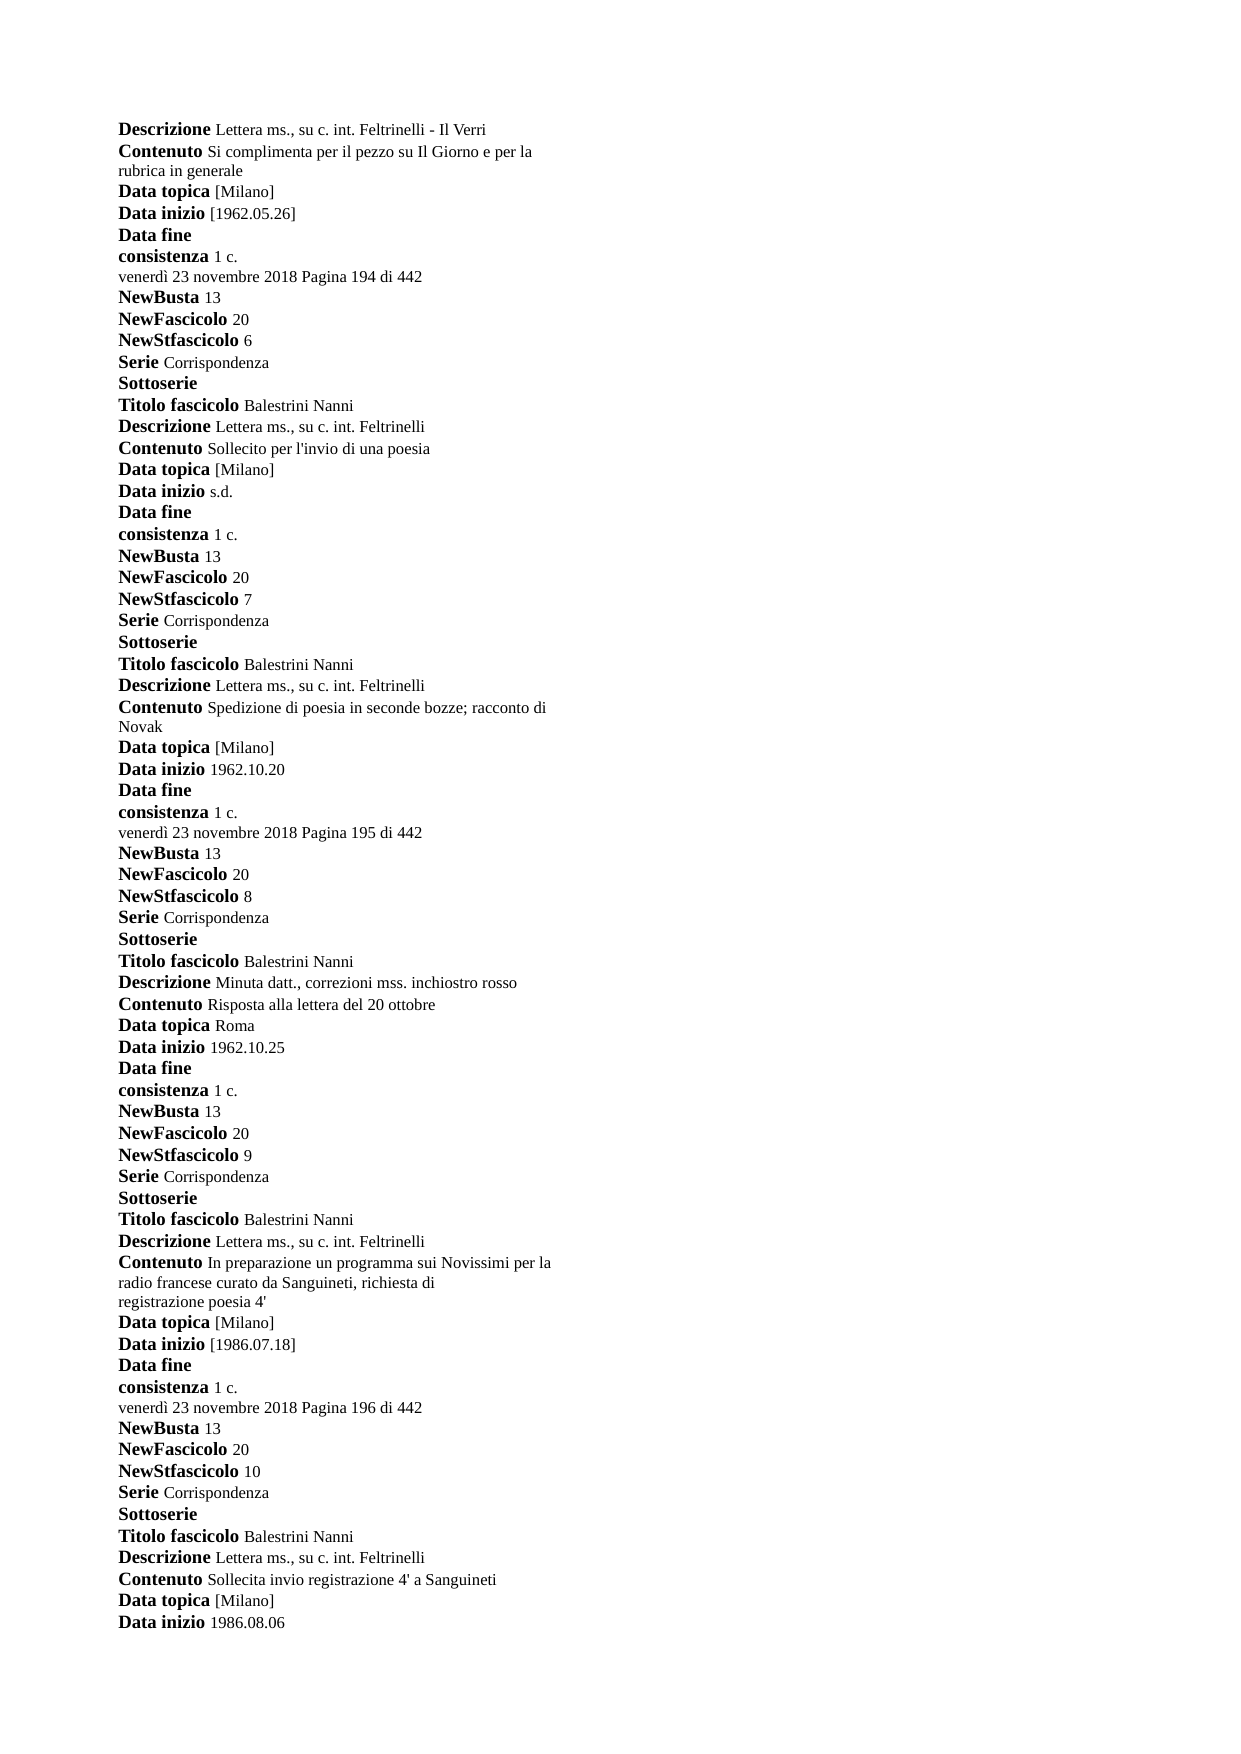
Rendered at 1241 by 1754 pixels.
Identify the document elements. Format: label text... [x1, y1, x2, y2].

text Descrizione Lettera ms., su c. int. Feltrinelli [118, 674, 1122, 696]
text Descrizione Minuta datt., correzioni mss. inchiostro rosso [118, 971, 1122, 993]
text NewStfascicolo 9 [118, 1143, 1122, 1165]
text Serie Corrispondenza [118, 1165, 1122, 1187]
text NewFascicolo 20 [118, 566, 1122, 588]
text NewFascicolo 20 [118, 863, 1122, 885]
text venerdì 23 novembre 2018 Pagina 195 di 442 [118, 822, 1122, 842]
text Serie Corrispondenza [118, 906, 1122, 928]
text Data fine [118, 1057, 1122, 1079]
text Novak [118, 717, 1122, 736]
text NewStfascicolo 7 [118, 588, 1122, 609]
text Sottoserie [118, 1503, 1122, 1524]
text venerdì 23 novembre 2018 Pagina 196 di 442 [118, 1397, 1122, 1417]
text consistenza 1 c. [118, 1376, 1122, 1397]
text consistenza 1 c. [118, 523, 1122, 544]
text Data fine [118, 501, 1122, 523]
text rubrica in generale [118, 161, 1122, 180]
text Data topica [Milano] [118, 458, 1122, 480]
text NewBusta 13 [118, 286, 1122, 307]
text Serie Corrispondenza [118, 609, 1122, 631]
text Data inizio [1986.07.18] [118, 1333, 1122, 1354]
text consistenza 1 c. [118, 1079, 1122, 1100]
text Sottoserie [118, 372, 1122, 394]
text NewFascicolo 20 [118, 1122, 1122, 1143]
text Sottoserie [118, 1187, 1122, 1208]
text Data inizio s.d. [118, 480, 1122, 501]
text Descrizione Lettera ms., su c. int. Feltrinelli - Il Verri [118, 118, 1122, 140]
text NewStfascicolo 8 [118, 885, 1122, 906]
text Contenuto Risposta alla lettera del 20 ottobre [118, 993, 1122, 1014]
text registrazione poesia 4' [118, 1292, 1122, 1311]
text NewBusta 13 [118, 1100, 1122, 1122]
text Titolo fascicolo Balestrini Nanni [118, 949, 1122, 971]
text Data inizio 1962.10.20 [118, 758, 1122, 779]
text Descrizione Lettera ms., su c. int. Feltrinelli [118, 1230, 1122, 1251]
text venerdì 23 novembre 2018 Pagina 194 di 442 [118, 267, 1122, 286]
text Data topica [Milano] [118, 736, 1122, 758]
text consistenza 1 c. [118, 801, 1122, 822]
text NewFascicolo 20 [118, 307, 1122, 329]
text Data topica Roma [118, 1014, 1122, 1036]
text Data fine [118, 779, 1122, 801]
text Contenuto Spedizione di poesia in seconde bozze; racconto di [118, 696, 1122, 717]
text NewStfascicolo 10 [118, 1460, 1122, 1481]
text NewFascicolo 20 [118, 1438, 1122, 1460]
text Sottoserie [118, 928, 1122, 949]
text Contenuto In preparazione un programma sui Novissimi per la [118, 1251, 1122, 1273]
text Data fine [118, 1354, 1122, 1376]
text Contenuto Si complimenta per il pezzo su Il Giorno e per la [118, 140, 1122, 161]
text Data inizio 1986.08.06 [118, 1611, 1122, 1632]
text Titolo fascicolo Balestrini Nanni [118, 394, 1122, 415]
text NewStfascicolo 6 [118, 329, 1122, 351]
text Titolo fascicolo Balestrini Nanni [118, 1524, 1122, 1546]
text Data inizio [1962.05.26] [118, 202, 1122, 223]
text Contenuto Sollecita invio registrazione 4' a Sanguineti [118, 1568, 1122, 1589]
text NewBusta 13 [118, 544, 1122, 566]
text Sottoserie [118, 631, 1122, 652]
text Contenuto Sollecito per l'invio di una poesia [118, 437, 1122, 458]
text Data fine [118, 223, 1122, 245]
text Titolo fascicolo Balestrini Nanni [118, 652, 1122, 674]
text consistenza 1 c. [118, 245, 1122, 267]
text Serie Corrispondenza [118, 1481, 1122, 1503]
text Titolo fascicolo Balestrini Nanni [118, 1208, 1122, 1230]
text Data inizio 1962.10.25 [118, 1036, 1122, 1057]
text Descrizione Lettera ms., su c. int. Feltrinelli [118, 415, 1122, 437]
text radio francese curato da Sanguineti, richiesta di [118, 1273, 1122, 1292]
text Data topica [Milano] [118, 1589, 1122, 1611]
text Descrizione Lettera ms., su c. int. Feltrinelli [118, 1546, 1122, 1568]
text Data topica [Milano] [118, 1311, 1122, 1333]
text NewBusta 13 [118, 842, 1122, 863]
text Data topica [Milano] [118, 180, 1122, 202]
text NewBusta 13 [118, 1417, 1122, 1438]
text Serie Corrispondenza [118, 351, 1122, 372]
